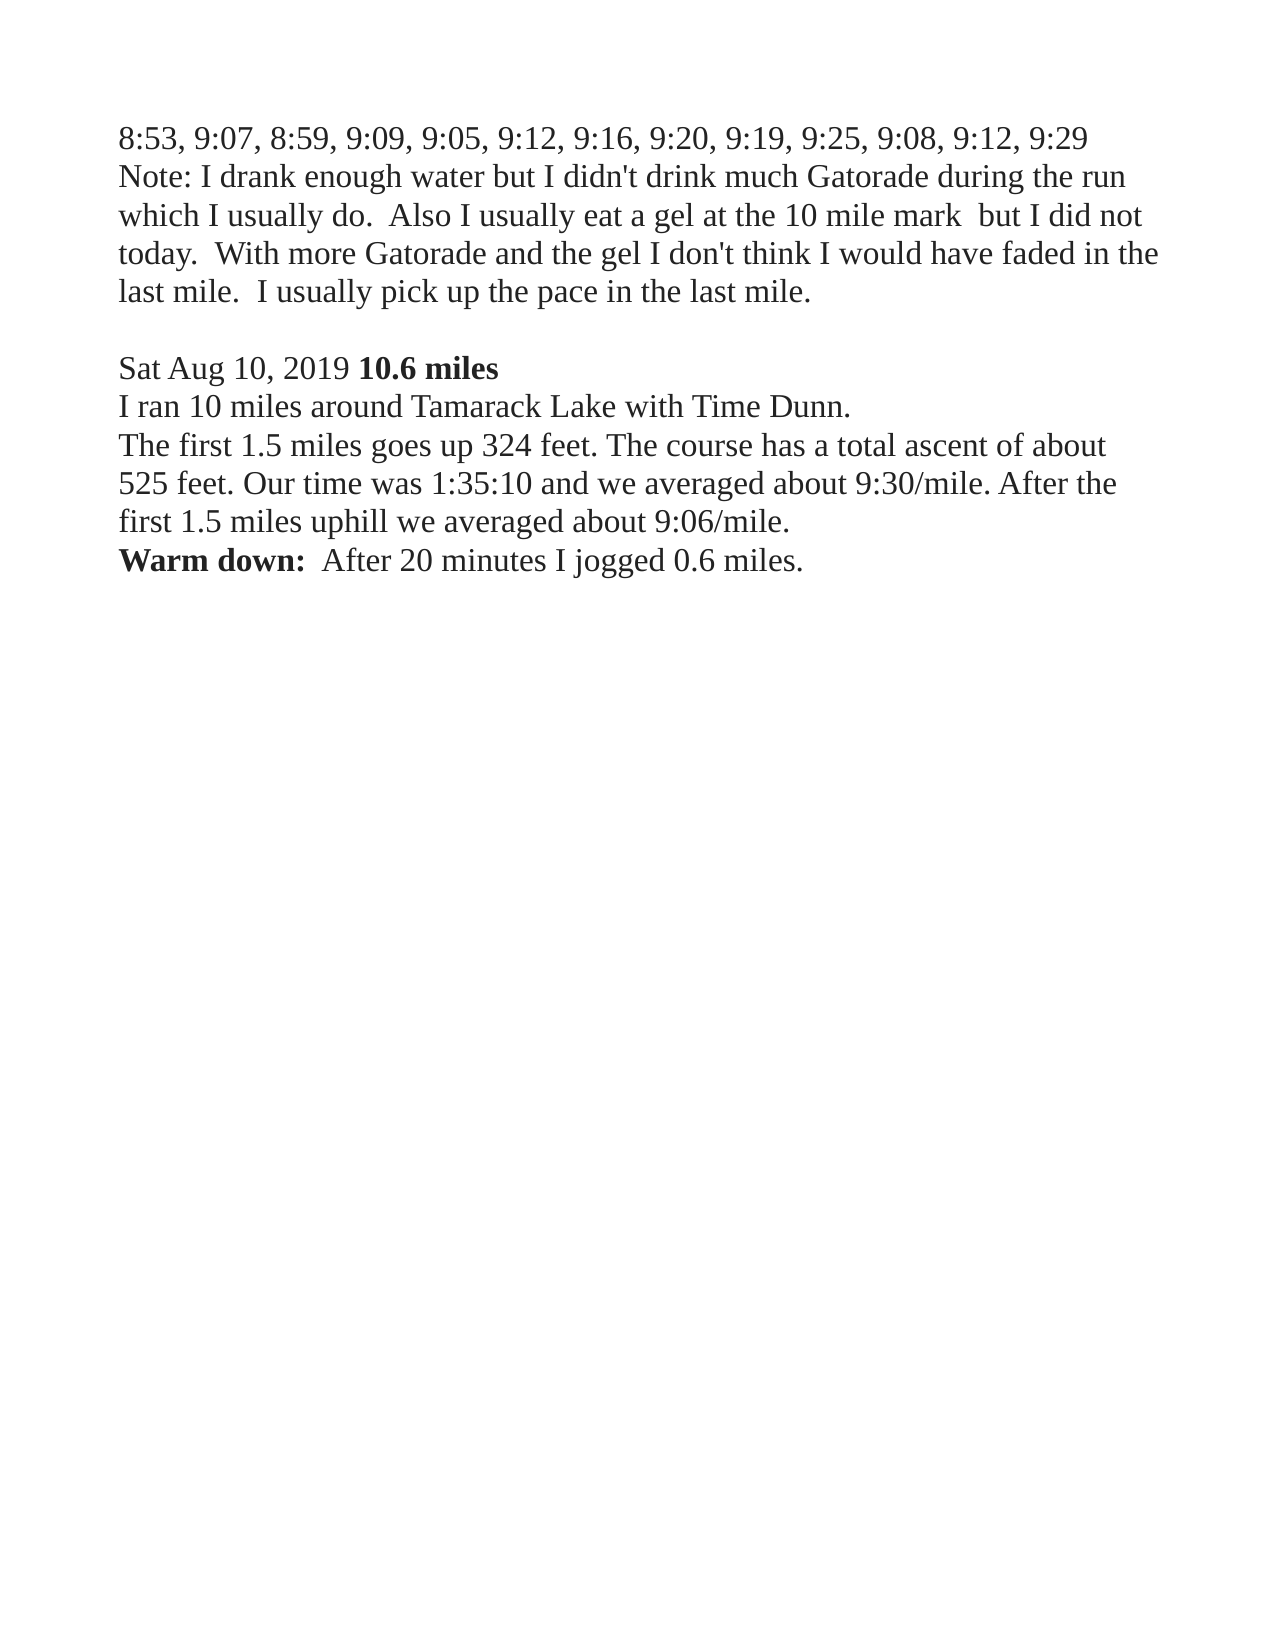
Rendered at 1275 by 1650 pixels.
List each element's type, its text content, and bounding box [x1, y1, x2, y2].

text Sat Aug 10, 2019 10.6 miles [118, 348, 1161, 386]
text 8:53, 9:07, 8:59, 9:09, 9:05, 9:12, 9:16, 9:20, 9:19, 9:25, 9:08, 9:12, 9:29 [118, 118, 1161, 156]
text The first 1.5 miles goes up 324 feet. The course has a total ascent of about 525 feet. Our time was 1:35:10 and we averaged about 9:30/mile. After the first 1.5 miles uphill we averaged about 9:06/mile. [118, 425, 1161, 540]
text Warm down: After 20 minutes I jogged 0.6 miles. [118, 540, 1161, 578]
text Note: I drank enough water but I didn't drink much Gatorade during the run which I usually do. Also I usually eat a gel at the 10 mile mark but I did not today. With more Gatorade and the gel I don't think I would have faded in the last mile. I usually pick up the pace in the last mile. [118, 156, 1161, 310]
text I ran 10 miles around Tamarack Lake with Time Dunn. [118, 386, 1161, 425]
